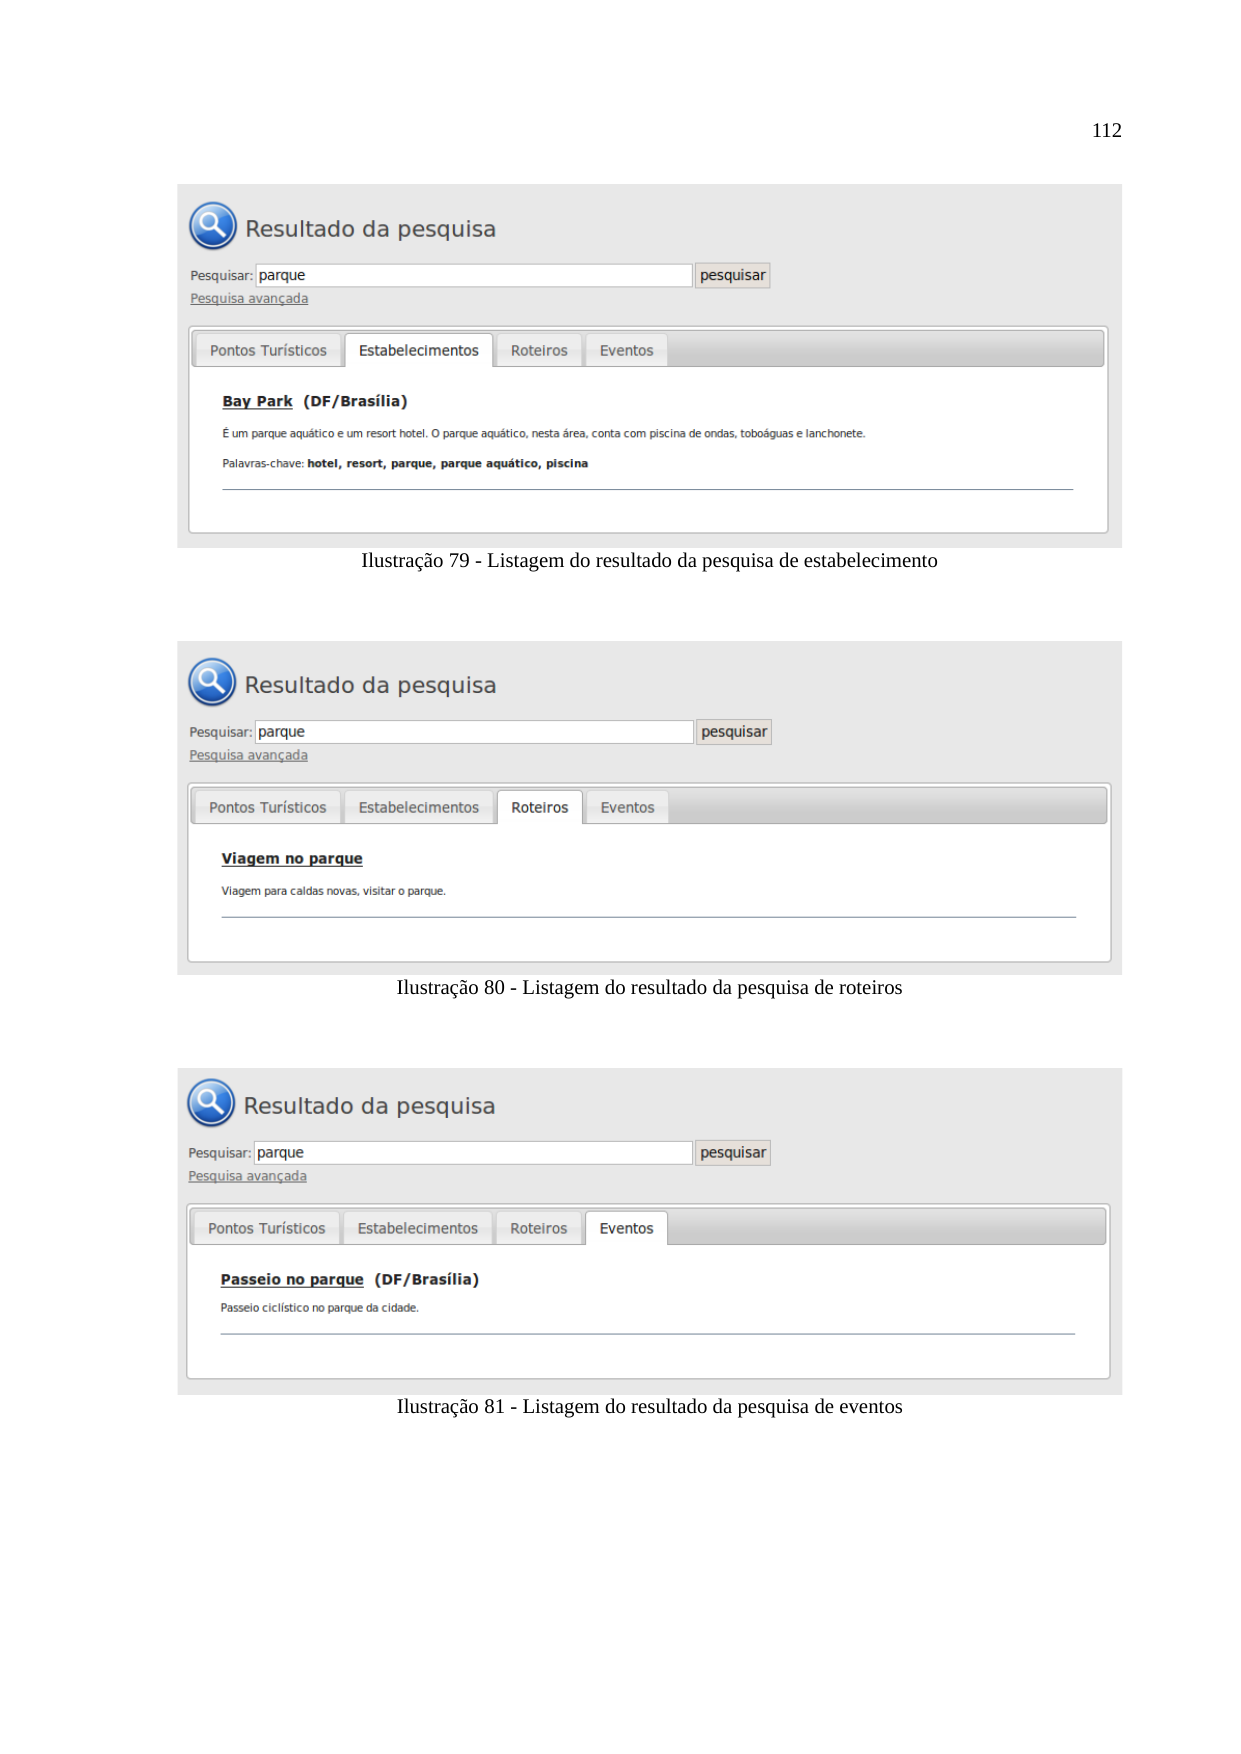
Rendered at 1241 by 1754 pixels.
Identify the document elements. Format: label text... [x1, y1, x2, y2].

text Ilustração 80 - Listagem do resultado da pesquisa de roteiros [177, 975, 1122, 999]
picture [177, 641, 1123, 975]
text Ilustração 81 - Listagem do resultado da pesquisa de eventos [177, 1395, 1122, 1418]
text Ilustração 79 - Listagem do resultado da pesquisa de estabelecimento [177, 548, 1122, 572]
picture [177, 1068, 1123, 1395]
picture [177, 184, 1123, 548]
